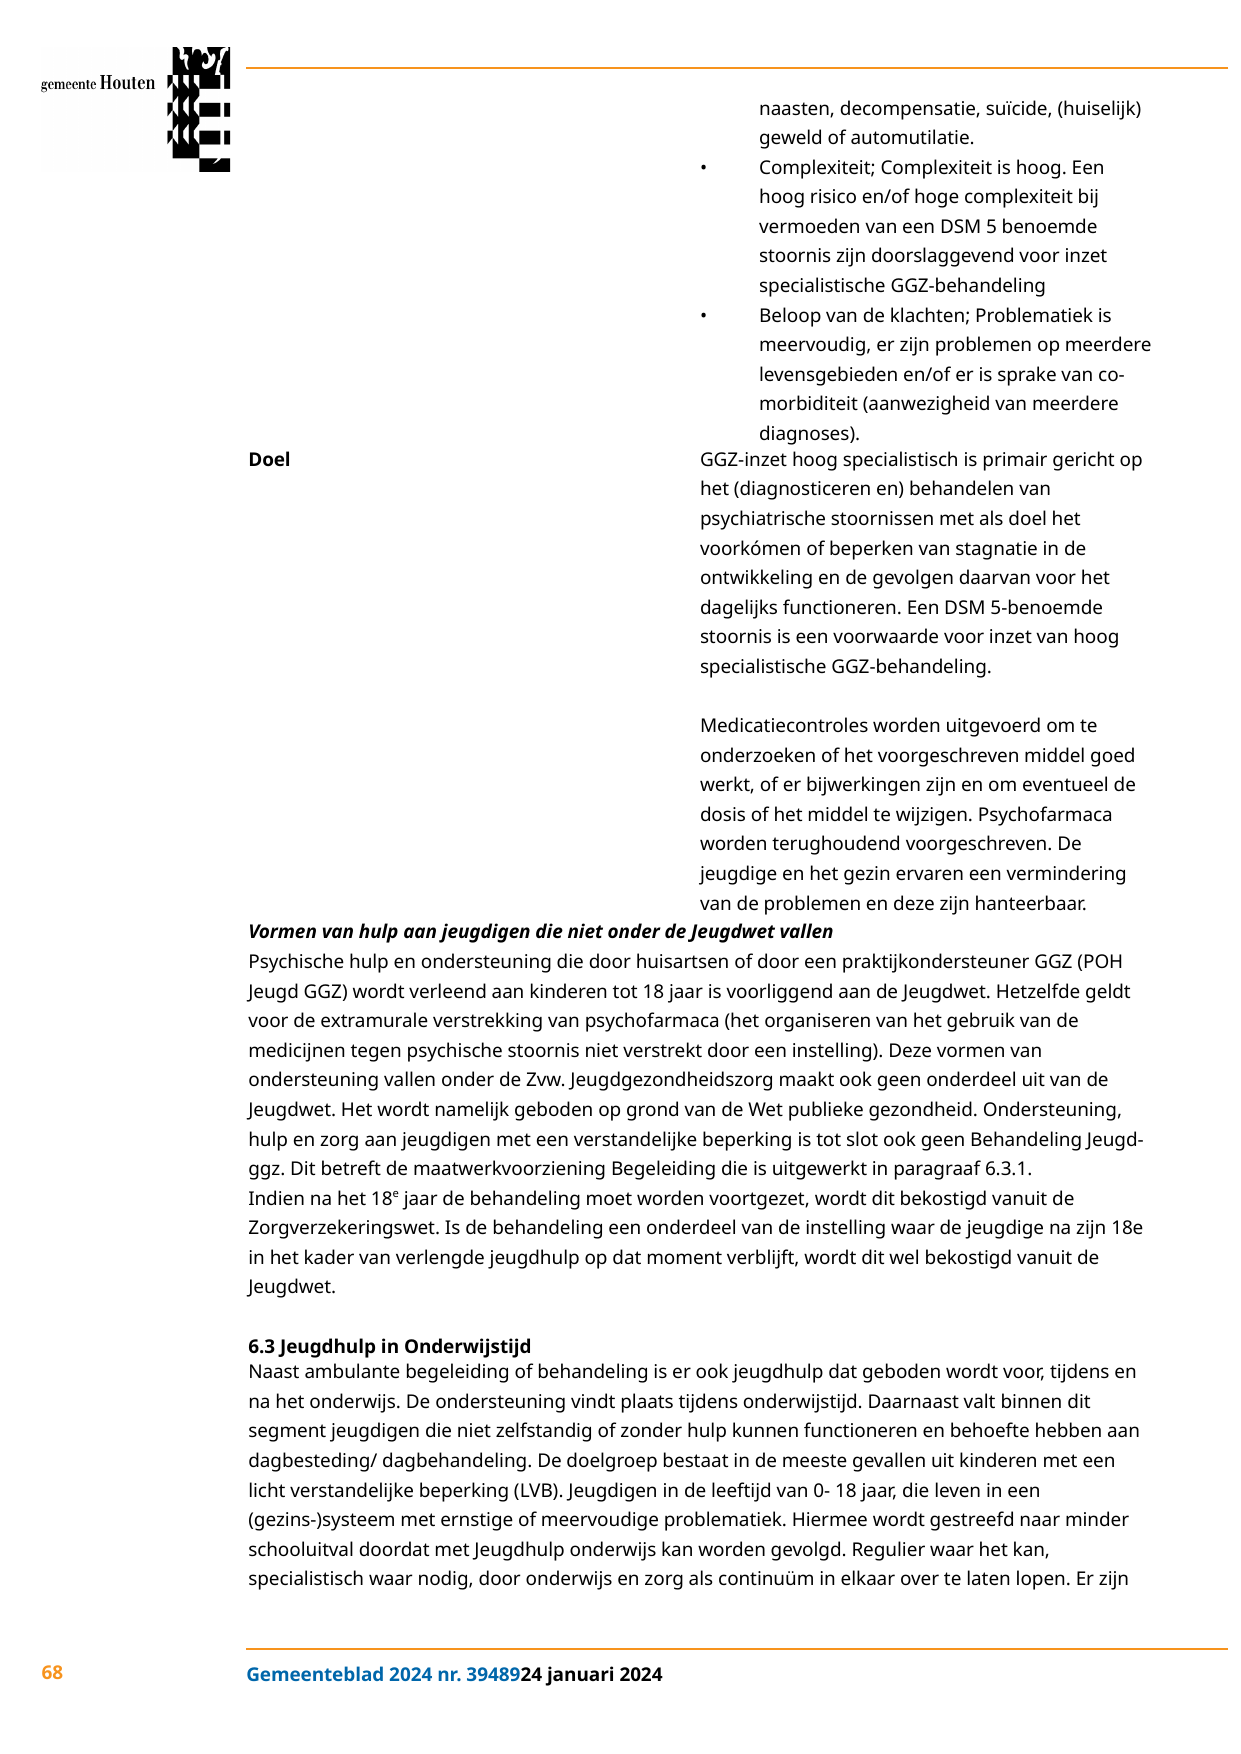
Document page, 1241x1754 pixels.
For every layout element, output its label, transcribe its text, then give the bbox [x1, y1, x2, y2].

picture [41, 47, 231, 172]
text Vormen van hulp aan jeugdigen die niet onder de Jeugdwet vallen [248, 919, 1152, 944]
text 6.3 Jeugdhulp in Onderwijstijd [248, 1333, 1152, 1358]
table_cell GGZ-inzet hoog specialistisch is primair gericht op het (diagnosticeren en) behandelen van psychiatrische stoornissen met als doel het voorkómen of beperken van stagnatie in de ontwikkeling en de gevolgen daarvan voor het dagelijks functioneren. Een DSM 5-benoemde stoornis is een voorwaarde voor inzet van hoog specialistische GGZ-behandeling. Medicatiecontroles worden uitgevoerd om te onderzoeken of het voorgeschreven middel goed werkt, of er bijwerkingen zijn en om eventueel de dosis of het middel te wijzigen. Psychofarmaca worden terughoudend voorgeschreven. De jeugdige en het gezin ervaren een vermindering van de problemen en deze zijn hanteerbaar. [700, 446, 1152, 915]
text Indien na het 18e jaar de behandeling moet worden voortgezet, wordt dit bekostigd vanuit de Zorgverzekeringswet. Is de behandeling een onderdeel van de instelling waar de jeugdige na zijn 18e in het kader van verlengde jeugdhulp op dat moment verblijft, wordt dit wel bekostigd vanuit de Jeugdwet. [248, 1185, 1152, 1299]
text Naast ambulante begeleiding of behandeling is er ook jeugdhulp dat geboden wordt voor, tijdens en na het onderwijs. De ondersteuning vindt plaats tijdens onderwijstijd. Daarnaast valt binnen dit segment jeugdigen die niet zelfstandig of zonder hulp kunnen functioneren en behoefte hebben aan dagbesteding/ dagbehandeling. De doelgroep bestaat in de meeste gevallen uit kinderen met een licht verstandelijke beperking (LVB). Jeugdigen in de leeftijd van 0- 18 jaar, die leven in een (gezins-)systeem met ernstige of meervoudige problematiek. Hiermee wordt gestreefd naar minder schooluitval doordat met Jeugdhulp onderwijs kan worden gevolgd. Regulier waar het kan, specialistisch waar nodig, door onderwijs en zorg als continuüm in elkaar over te laten lopen. Er zijn [248, 1358, 1152, 1591]
table_cell naasten, decompensatie, suïcide, (huiselijk) geweld of automutilatie. Complexiteit; Complexiteit is hoog. Een hoog risico en/of hoge complexiteit bij vermoeden van een DSM 5 benoemde stoornis zijn doorslaggevend voor inzet specialistische GGZ-behandeling Beloop van de klachten; Problematiek is meervoudig, er zijn problemen op meerdere levensgebieden en/of er is sprake van co-morbiditeit (aanwezigheid van meerdere diagnoses). [700, 95, 1152, 446]
table_cell [248, 95, 700, 446]
table_cell Doel [248, 446, 700, 915]
text Psychische hulp en ondersteuning die door huisartsen of door een praktijkondersteuner GGZ (POH Jeugd GGZ) wordt verleend aan kinderen tot 18 jaar is voorliggend aan de Jeugdwet. Hetzelfde geldt voor de extramurale verstrekking van psychofarmaca (het organiseren van het gebruik van de medicijnen tegen psychische stoornis niet verstrekt door een instelling). Deze vormen van ondersteuning vallen onder de Zvw. Jeugdgezondheidszorg maakt ook geen onderdeel uit van de Jeugdwet. Het wordt namelijk geboden op grond van de Wet publieke gezondheid. Ondersteuning, hulp en zorg aan jeugdigen met een verstandelijke beperking is tot slot ook geen Behandeling Jeugd-ggz. Dit betreft de maatwerkvoorziening Begeleiding die is uitgewerkt in paragraaf 6.3.1. [248, 948, 1152, 1181]
